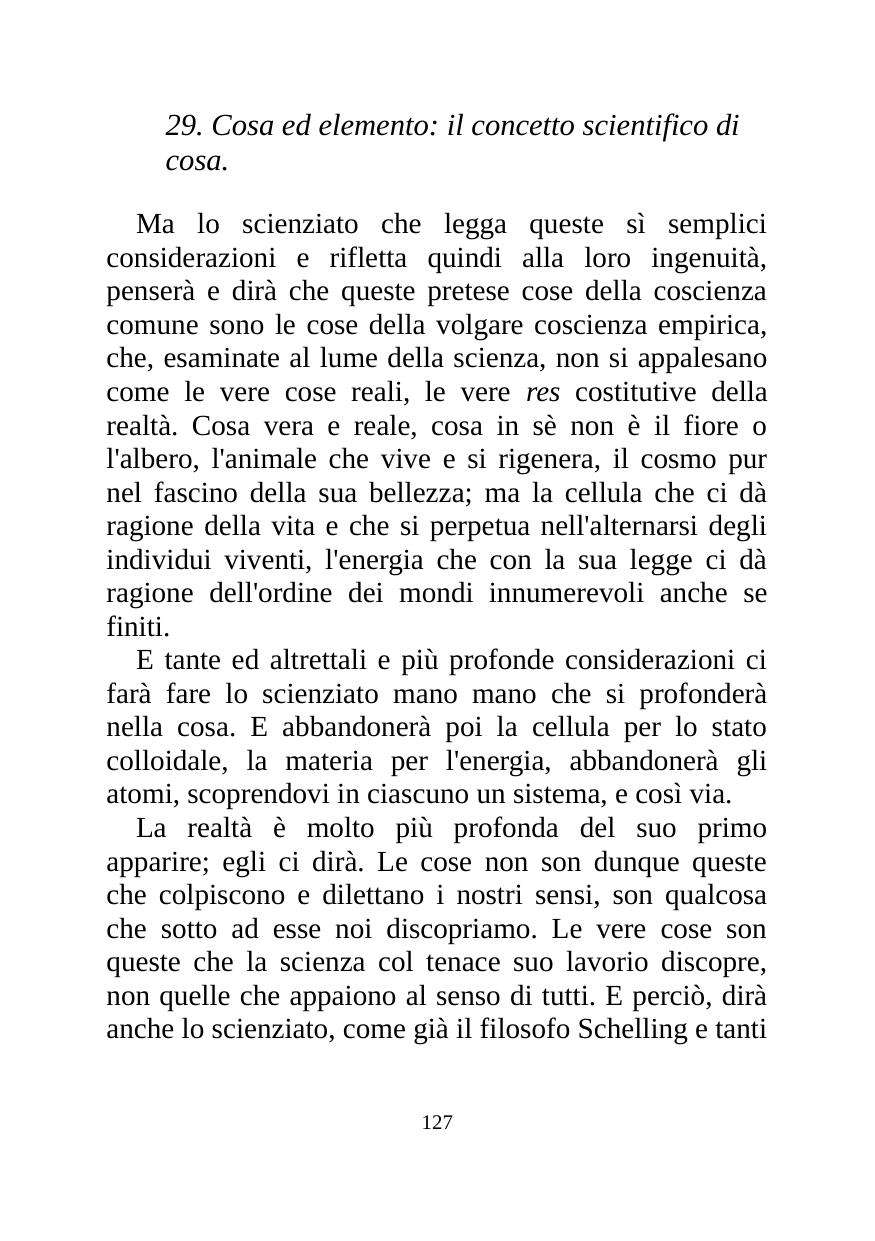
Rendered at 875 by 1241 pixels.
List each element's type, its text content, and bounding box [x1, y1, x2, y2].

text Ma lo scienziato che legga queste sì semplici considerazioni e rifletta quindi alla loro ingenuità, penserà e dirà che queste pretese cose della coscienza comune sono le cose della volgare coscienza empirica, che, esaminate al lume della scienza, non si appalesano come le vere cose reali, le vere res costitutive della realtà. Cosa vera e reale, cosa in sè non è il fiore o l'albero, l'animale che vive e si rigenera, il cosmo pur nel fascino della sua bellezza; ma la cellula che ci dà ragione della vita e che si perpetua nell'alternarsi degli individui viventi, l'energia che con la sua legge ci dà ragione dell'ordine dei mondi innumerevoli anche se finiti. [106, 206, 768, 642]
text La realtà è molto più profonda del suo primo apparire; egli ci dirà. Le cose non son dunque queste che colpiscono e dilettano i nostri sensi, son qualcosa che sotto ad esse noi discopriamo. Le vere cose son queste che la scienza col tenace suo lavorio discopre, non quelle che appaiono al senso di tutti. E perciò, dirà anche lo scienziato, come già il filosofo Schelling e tanti [106, 810, 768, 1045]
subtitle 29. Cosa ed elemento: il concetto scientifico di cosa. [165, 106, 768, 177]
text E tante ed altrettali e più profonde considerazioni ci farà fare lo scienziato mano mano che si profonderà nella cosa. E abbandonerà poi la cellula per lo stato colloidale, la materia per l'energia, abbandonerà gli atomi, scoprendovi in ciascuno un sistema, e così via. [106, 642, 768, 810]
